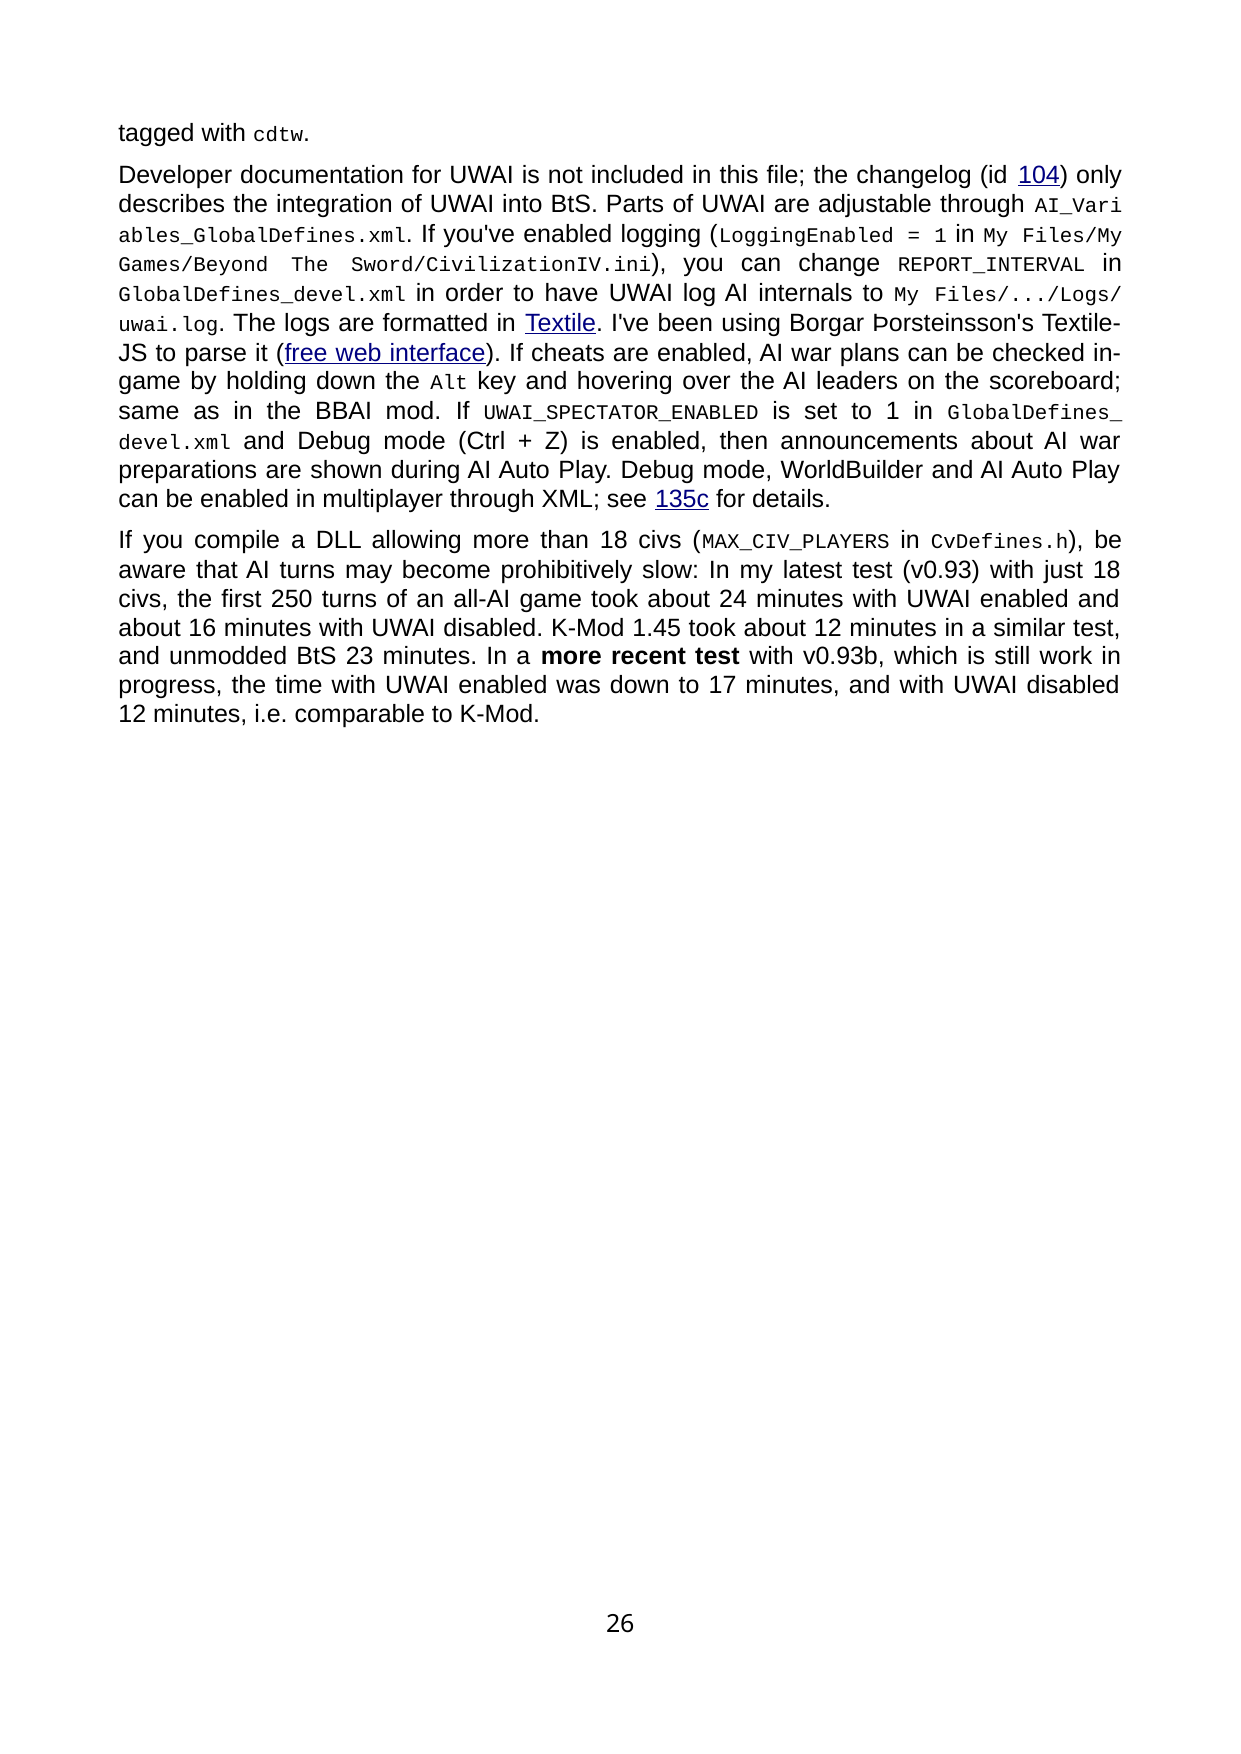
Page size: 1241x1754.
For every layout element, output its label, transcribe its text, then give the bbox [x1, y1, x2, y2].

text Developer documentation for UWAI is not included in this file; the changelog (id 104) only describes the integration of UWAI into BtS. Parts of UWAI are adjustable through AI_Vari ables_GlobalDefines.xml. If you've enabled logging (LoggingEnabled = 1 in My Files/My Games/Beyond The Sword/CivilizationIV.ini), you can change REPORT_INTERVAL in GlobalDefines_devel.xml in order to have UWAI log AI internals to My Files/.../Logs/ uwai.log. The logs are formatted in Textile. I've been using Borgar Þorsteinsson's Textile-JS to parse it (free web interface). If cheats are enabled, AI war plans can be checked in-game by holding down the Alt key and hovering over the AI leaders on the scoreboard; same as in the BBAI mod. If UWAI_SPECTATOR_ENABLED is set to 1 in GlobalDefines_ devel.xml and Debug mode (Ctrl + Z) is enabled, then announcements about AI war preparations are shown during AI Auto Play. Debug mode, WorldBuilder and AI Auto Play can be enabled in multiplayer through XML; see 135c for details. [118, 160, 1122, 513]
text tagged with cdtw. [118, 118, 1122, 148]
text If you compile a DLL allowing more than 18 civs (MAX_CIV_PLAYERS in CvDefines.h), be aware that AI turns may become prohibitively slow: In my latest test (v0.93) with just 18 civs, the first 250 turns of an all-AI game took about 24 minutes with UWAI enabled and about 16 minutes with UWAI disabled. K-Mod 1.45 took about 12 minutes in a similar test, and unmodded BtS 23 minutes. In a more recent test with v0.93b, which is still work in progress, the time with UWAI enabled was down to 17 minutes, and with UWAI disabled 12 minutes, i.e. comparable to K-Mod. [118, 525, 1122, 727]
